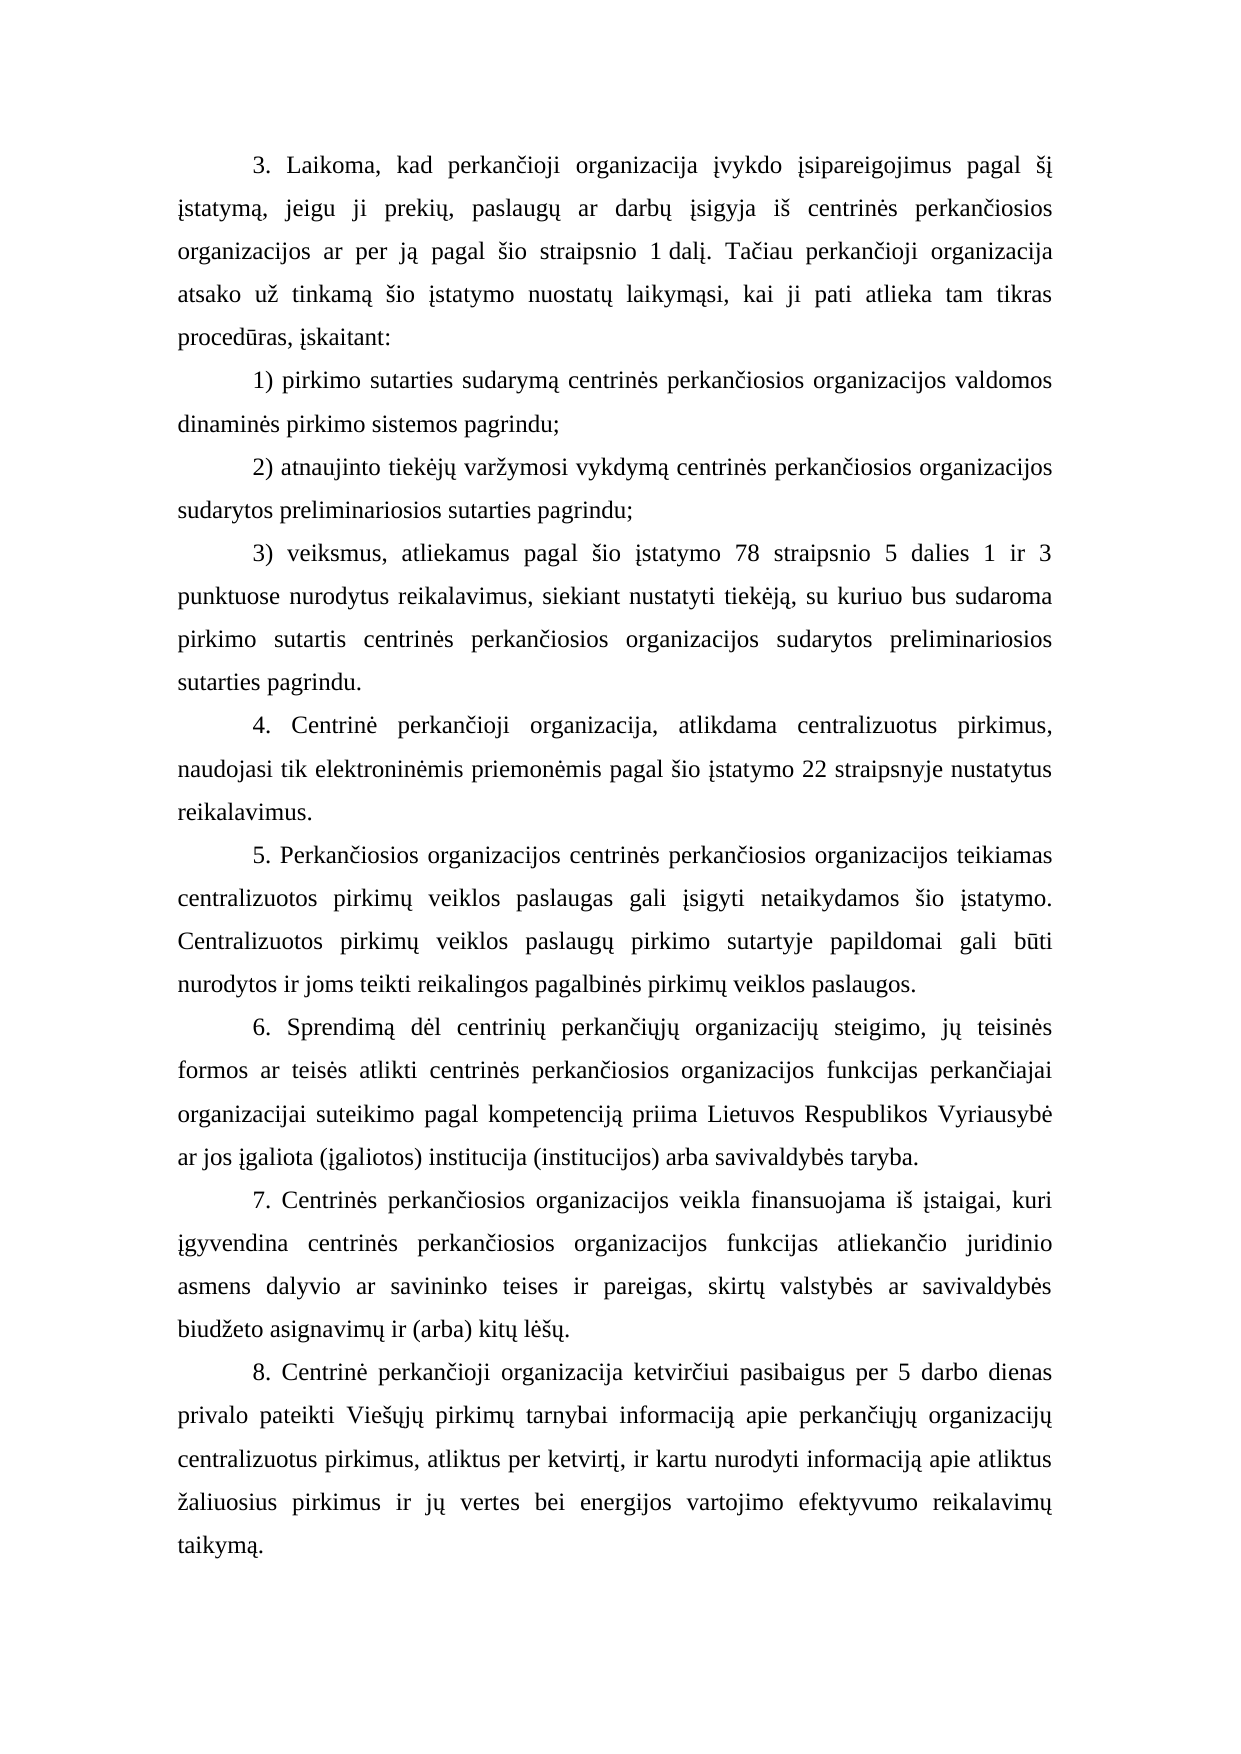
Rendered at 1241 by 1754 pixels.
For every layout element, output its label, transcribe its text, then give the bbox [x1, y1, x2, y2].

text 6. Sprendimą dėl centrinių perkančiųjų organizacijų steigimo, jų teisinės formos ar teisės atlikti centrinės perkančiosios organizacijos funkcijas perkančiajai organizacijai suteikimo pagal kompetenciją priima Lietuvos Respublikos Vyriausybė ar jos įgaliota (įgaliotos) institucija (institucijos) arba savivaldybės taryba. [177, 1012, 1053, 1171]
text 7. Centrinės perkančiosios organizacijos veikla finansuojama iš įstaigai, kuri įgyvendina centrinės perkančiosios organizacijos funkcijas atliekančio juridinio asmens dalyvio ar savininko teises ir pareigas, skirtų valstybės ar savivaldybės biudžeto asignavimų ir (arba) kitų lėšų. [177, 1185, 1053, 1343]
text 3) veiksmus, atliekamus pagal šio įstatymo 78 straipsnio 5 dalies 1 ir 3 punktuose nurodytus reikalavimus, siekiant nustatyti tiekėją, su kuriuo bus sudaroma pirkimo sutartis centrinės perkančiosios organizacijos sudarytos preliminariosios sutarties pagrindu. [177, 538, 1053, 696]
text 5. Perkančiosios organizacijos centrinės perkančiosios organizacijos teikiamas centralizuotos pirkimų veiklos paslaugas gali įsigyti netaikydamos šio įstatymo. Centralizuotos pirkimų veiklos paslaugų pirkimo sutartyje papildomai gali būti nurodytos ir joms teikti reikalingos pagalbinės pirkimų veiklos paslaugos. [177, 840, 1053, 998]
text 8. Centrinė perkančioji organizacija ketvirčiui pasibaigus per 5 darbo dienas privalo pateikti Viešųjų pirkimų tarnybai informaciją apie perkančiųjų organizacijų centralizuotus pirkimus, atliktus per ketvirtį, ir kartu nurodyti informaciją apie atliktus žaliuosius pirkimus ir jų vertes bei energijos vartojimo efektyvumo reikalavimų taikymą. [177, 1357, 1053, 1559]
text 2) atnaujinto tiekėjų varžymosi vykdymą centrinės perkančiosios organizacijos sudarytos preliminariosios sutarties pagrindu; [177, 452, 1053, 524]
text 4. Centrinė perkančioji organizacija, atlikdama centralizuotus pirkimus, naudojasi tik elektroninėmis priemonėmis pagal šio įstatymo 22 straipsnyje nustatytus reikalavimus. [177, 711, 1053, 826]
text 3. Laikoma, kad perkančioji organizacija įvykdo įsipareigojimus pagal šį įstatymą, jeigu ji prekių, paslaugų ar darbų įsigyja iš centrinės perkančiosios organizacijos ar per ją pagal šio straipsnio 1 dalį. Tačiau perkančioji organizacija atsako už tinkamą šio įstatymo nuostatų laikymąsi, kai ji pati atlieka tam tikras procedūras, įskaitant: [177, 150, 1053, 351]
text 1) pirkimo sutarties sudarymą centrinės perkančiosios organizacijos valdomos dinaminės pirkimo sistemos pagrindu; [177, 366, 1053, 437]
